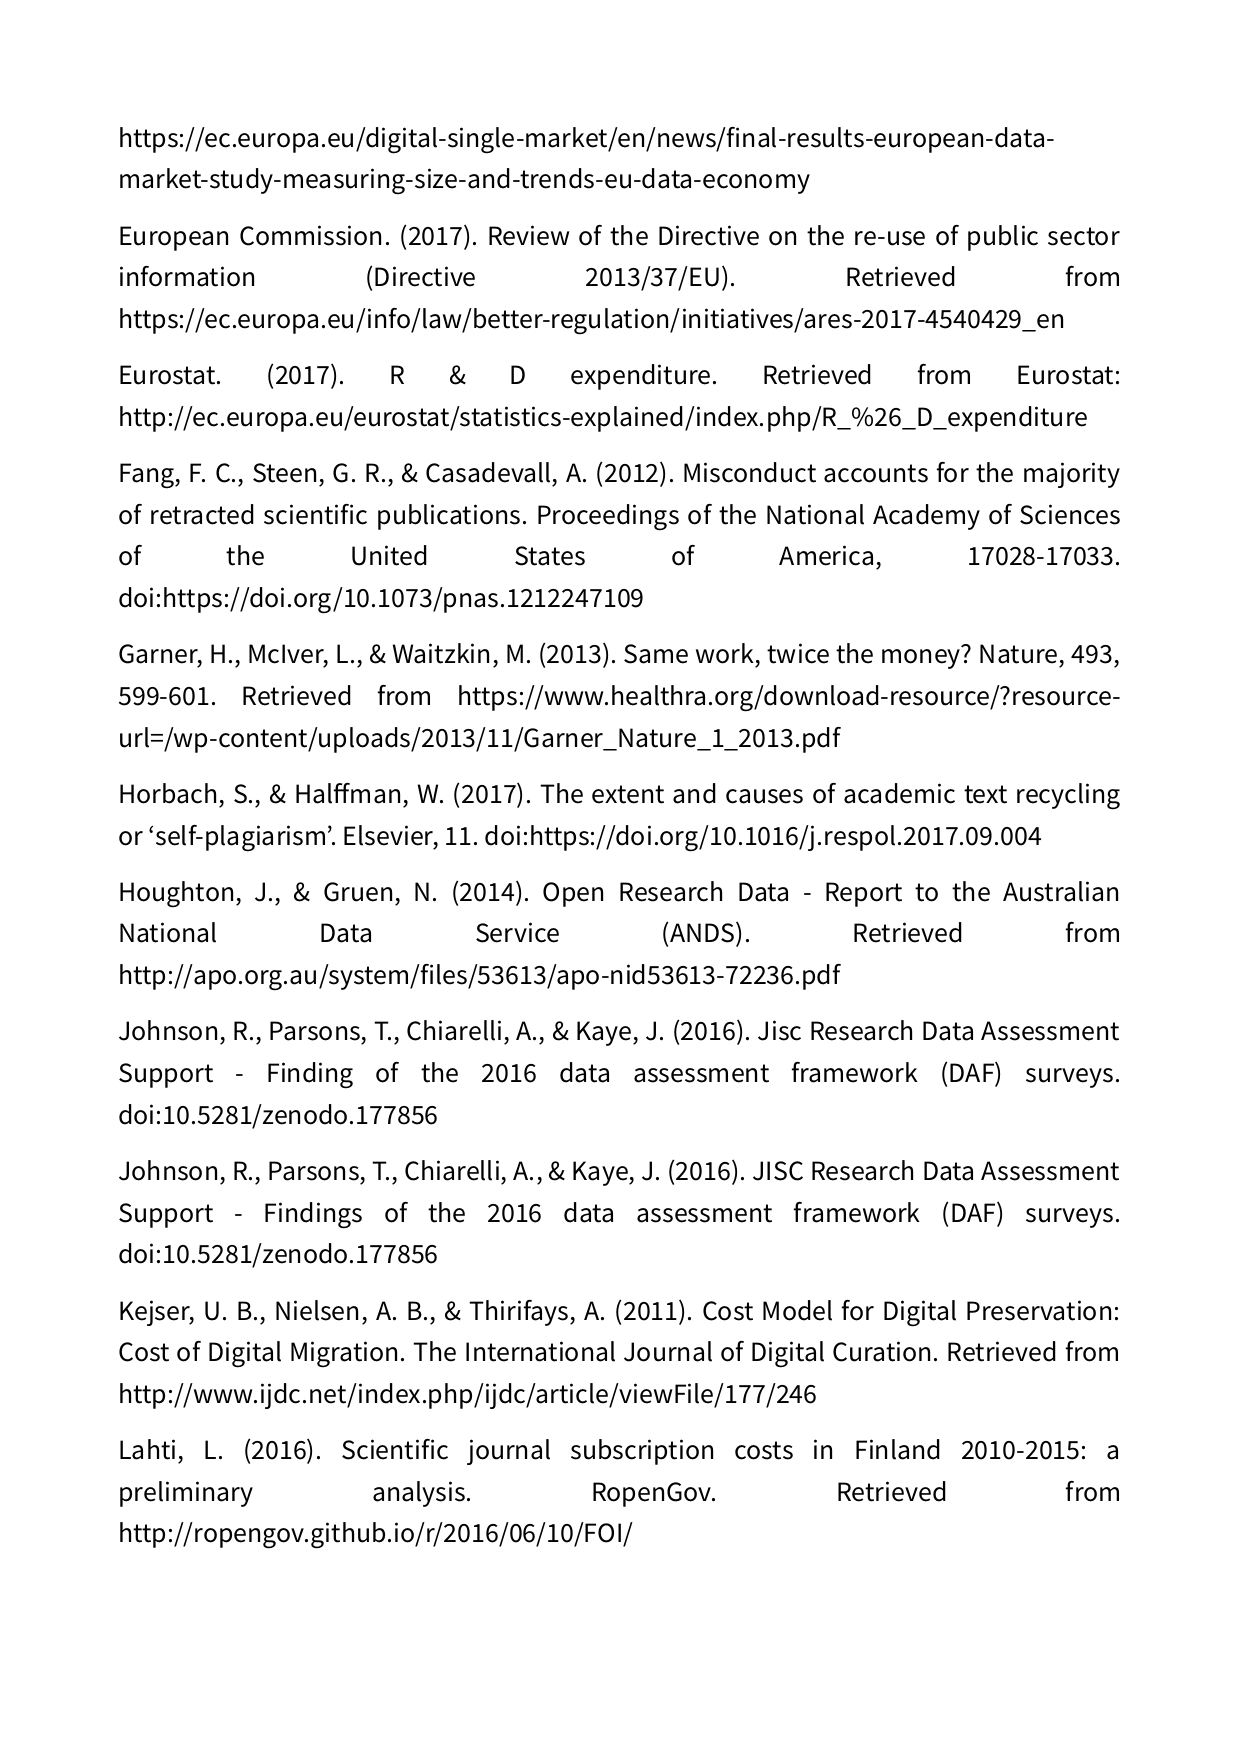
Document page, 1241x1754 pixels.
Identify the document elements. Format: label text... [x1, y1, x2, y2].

text Eurostat. (2017). R & D expenditure. Retrieved from Eurostat: http://ec.europa.eu/eurostat/statistics-explained/index.php/R_%26_D_expenditure [118, 356, 1122, 433]
text https://ec.europa.eu/digital-single-market/en/news/final-results-european-data-market-study-measuring-size-and-trends-eu-data-economy [118, 118, 1122, 196]
text Garner, H., McIver, L., & Waitzkin, M. (2013). Same work, twice the money? Nature, 493, 599-601. Retrieved from https://www.healthra.org/download-resource/?resource-url=/wp-content/uploads/2013/11/Garner_Nature_1_2013.pdf [118, 635, 1122, 754]
text Horbach, S., & Halffman, W. (2017). The extent and causes of academic text recycling or ‘self-plagiarism’. Elsevier, 11. doi:https://doi.org/10.1016/j.respol.2017.09.004 [118, 774, 1122, 852]
text Kejser, U. B., Nielsen, A. B., & Thirifays, A. (2011). Cost Model for Digital Preservation: Cost of Digital Migration. The International Journal of Digital Curation. Retrieved from http://www.ijdc.net/index.php/ijdc/article/viewFile/177/246 [118, 1291, 1122, 1411]
text Houghton, J., & Gruen, N. (2014). Open Research Data - Report to the Australian National Data Service (ANDS). Retrieved from http://apo.org.au/system/files/53613/apo-nid53613-72236.pdf [118, 872, 1122, 992]
text Lahti, L. (2016). Scientific journal subscription costs in Finland 2010-2015: a preliminary analysis. RopenGov. Retrieved from http://ropengov.github.io/r/2016/06/10/FOI/ [118, 1431, 1122, 1550]
text Fang, F. C., Steen, G. R., & Casadevall, A. (2012). Misconduct accounts for the majority of retracted scientific publications. Proceedings of the National Academy of Sciences of the United States of America, 17028-17033. doi:https://doi.org/10.1073/pnas.1212247109 [118, 453, 1122, 615]
text Johnson, R., Parsons, T., Chiarelli, A., & Kaye, J. (2016). JISC Research Data Assessment Support - Findings of the 2016 data assessment framework (DAF) surveys. doi:10.5281/zenodo.177856 [118, 1151, 1122, 1271]
text European Commission. (2017). Review of the Directive on the re-use of public sector information (Directive 2013/37/EU). Retrieved from https://ec.europa.eu/info/law/better-regulation/initiatives/ares-2017-4540429_en [118, 216, 1122, 336]
text Johnson, R., Parsons, T., Chiarelli, A., & Kaye, J. (2016). Jisc Research Data Assessment Support - Finding of the 2016 data assessment framework (DAF) surveys. doi:10.5281/zenodo.177856 [118, 1012, 1122, 1131]
